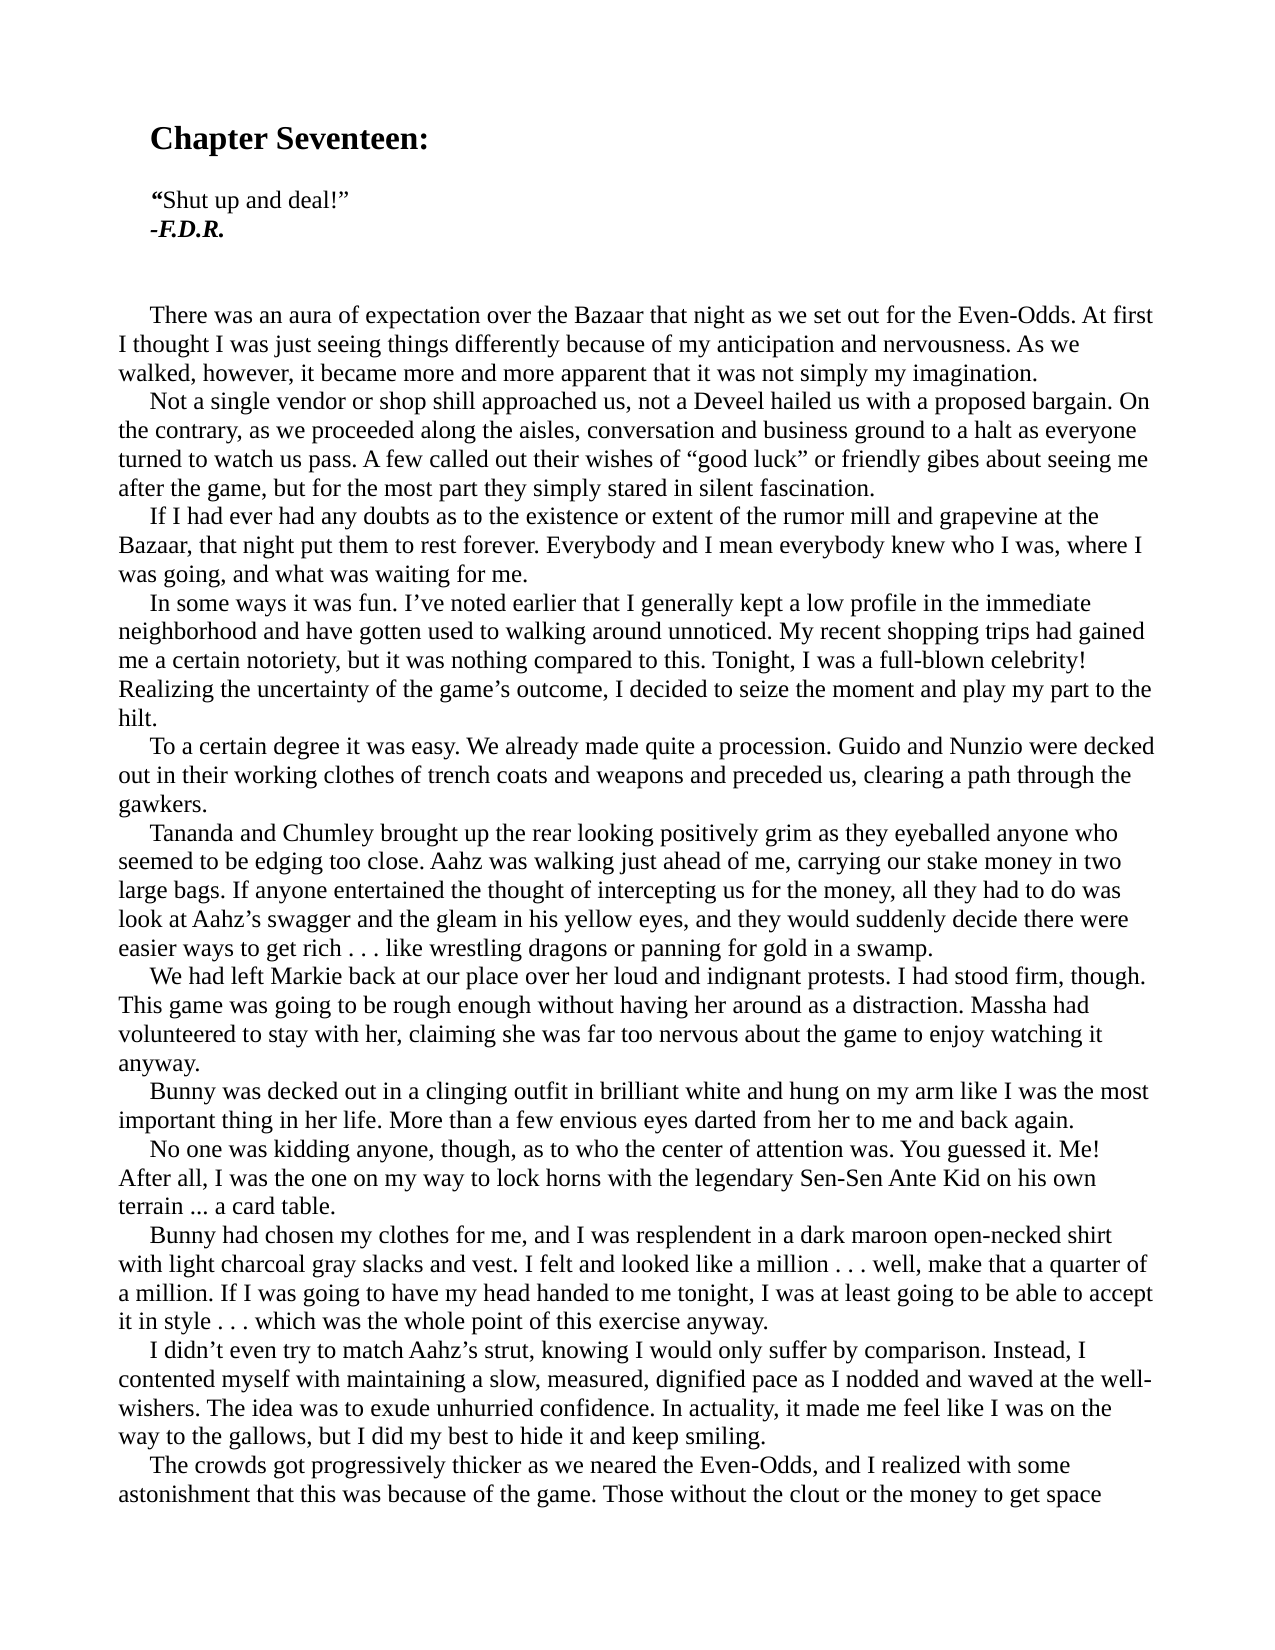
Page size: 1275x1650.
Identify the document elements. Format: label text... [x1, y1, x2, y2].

subtitle Chapter Seventeen: [118, 118, 1157, 156]
text We had left Markie back at our place over her loud and indignant protests. I had stood firm, though. This game was going to be rough enough without having her around as a distraction. Massha had volunteered to stay with her, claiming she was far too nervous about the game to enjoy watching it anyway. [118, 961, 1157, 1076]
text I didn’t even try to match Aahz’s strut, knowing I would only suffer by comparison. Instead, I contented myself with maintaining a slow, measured, dignified pace as I nodded and waved at the well-wishers. The idea was to exude unhurried confidence. In actuality, it made me feel like I was on the way to the gallows, but I did my best to hide it and keep smiling. [118, 1335, 1157, 1450]
text No one was kidding anyone, though, as to who the center of attention was. You guessed it. Me! After all, I was the one on my way to lock horns with the legendary Sen-Sen Ante Kid on his own terrain ... a card table. [118, 1134, 1157, 1220]
text There was an aura of expectation over the Bazaar that night as we set out for the Even-Odds. At first I thought I was just seeing things differently because of my anticipation and nervousness. As we walked, however, it became more and more apparent that it was not simply my imagination. [118, 300, 1157, 386]
text Not a single vendor or shop shill approached us, not a Deveel hailed us with a proposed bargain. On the contrary, as we proceeded along the aisles, conversation and business ground to a halt as everyone turned to watch us pass. A few called out their wishes of “good luck” or friendly gibes about seeing me after the game, but for the most part they simply stared in silent fascination. [118, 386, 1157, 501]
text Tananda and Chumley brought up the rear looking positively grim as they eyeballed anyone who seemed to be edging too close. Aahz was walking just ahead of me, carrying our stake money in two large bags. If anyone entertained the thought of intercepting us for the money, all they had to do was look at Aahz’s swagger and the gleam in his yellow eyes, and they would suddenly decide there were easier ways to get rich . . . like wrestling dragons or panning for gold in a swamp. [118, 818, 1157, 961]
text Bunny was decked out in a clinging outfit in brilliant white and hung on my arm like I was the most important thing in her life. More than a few envious eyes darted from her to me and back again. [118, 1076, 1157, 1134]
text Bunny had chosen my clothes for me, and I was resplendent in a dark maroon open-necked shirt with light charcoal gray slacks and vest. I felt and looked like a million . . . well, make that a quarter of a million. If I was going to have my head handed to me tonight, I was at least going to be able to accept it in style . . . which was the whole point of this exercise anyway. [118, 1220, 1157, 1335]
text To a certain degree it was easy. We already made quite a procession. Guido and Nunzio were decked out in their working clothes of trench coats and weapons and preceded us, clearing a path through the gawkers. [118, 731, 1157, 818]
text The crowds got progressively thicker as we neared the Even-Odds, and I realized with some astonishment that this was because of the game. Those without the clout or the money to get space [118, 1450, 1157, 1508]
text If I had ever had any doubts as to the existence or extent of the rumor mill and grapevine at the Bazaar, that night put them to rest forever. Everybody and I mean everybody knew who I was, where I was going, and what was waiting for me. [118, 501, 1157, 588]
text In some ways it was fun. I’ve noted earlier that I generally kept a low profile in the immediate neighborhood and have gotten used to walking around unnoticed. My recent shopping trips had gained me a certain notoriety, but it was nothing compared to this. Tonight, I was a full-blown celebrity! Realizing the uncertainty of the game’s outcome, I decided to seize the moment and play my part to the hilt. [118, 588, 1157, 731]
subtitle -F.D.R. [150, 214, 1157, 243]
subtitle “Shut up and deal!” [150, 185, 1157, 214]
